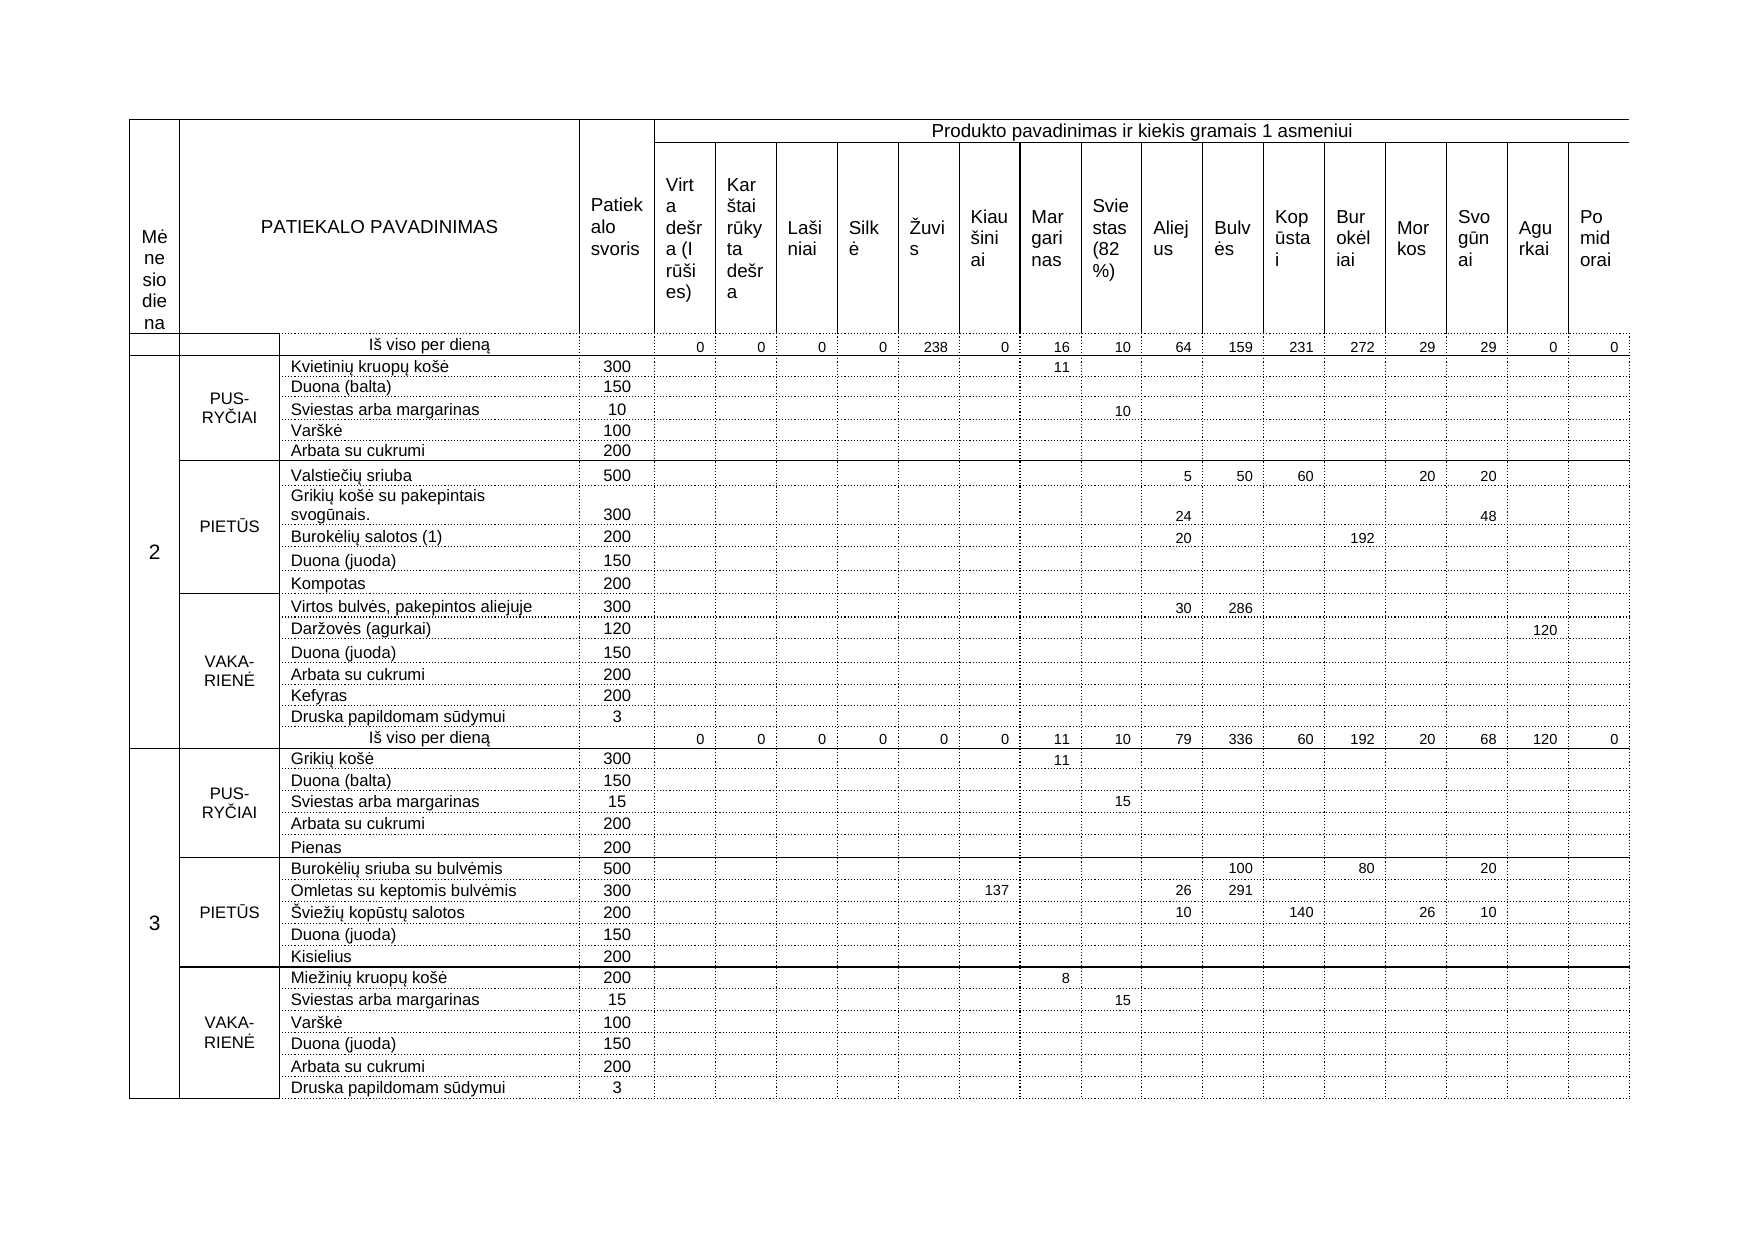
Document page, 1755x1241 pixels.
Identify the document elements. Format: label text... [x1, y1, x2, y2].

table_cell [654, 440, 715, 460]
table_cell 120 [1508, 726, 1568, 748]
table_cell [837, 768, 898, 790]
table_cell [776, 858, 837, 879]
table_cell [837, 858, 898, 879]
table_cell PUS- RYČIAI [180, 749, 279, 857]
table_cell [1142, 1076, 1203, 1098]
table_cell [1447, 945, 1507, 966]
table_cell 0 [776, 726, 837, 748]
table_header Produkto pavadinimas ir kiekis gramais 1 asmeniui [655, 120, 1629, 142]
table_cell 0 [654, 333, 715, 355]
table_cell [654, 546, 715, 569]
table_cell [1508, 1054, 1568, 1076]
table_cell [1325, 638, 1386, 662]
table_cell 80 [1325, 858, 1386, 879]
table_cell [898, 945, 959, 966]
table_cell [1386, 376, 1447, 396]
table_cell [1203, 1032, 1264, 1054]
table_cell [1386, 705, 1447, 726]
table_cell [1020, 768, 1081, 790]
table_cell [1325, 812, 1386, 833]
table_cell [1081, 419, 1142, 439]
table_cell [1142, 834, 1203, 857]
table_cell 29 [1447, 333, 1507, 355]
table_cell [1386, 768, 1447, 790]
table_cell [1020, 858, 1081, 879]
table_cell VAKA- RIENĖ [180, 594, 279, 748]
table_cell [837, 834, 898, 857]
table_cell [1203, 419, 1264, 439]
table_cell Daržovės (agurkai) [280, 616, 579, 638]
table_cell 500 [579, 461, 654, 485]
table_cell [1020, 1032, 1081, 1054]
table_cell [837, 376, 898, 396]
table_cell [180, 334, 279, 355]
table_cell [715, 749, 776, 768]
table_cell Žuvis [899, 143, 959, 333]
table_cell [1020, 945, 1081, 966]
table_cell [776, 356, 837, 376]
table_cell [654, 945, 715, 966]
table_cell [1203, 923, 1264, 944]
table_cell 10 [1081, 726, 1142, 748]
table_cell [1142, 684, 1203, 705]
table_cell [1386, 790, 1447, 812]
table_cell 10 [1447, 901, 1507, 923]
table_cell [1508, 812, 1568, 833]
table_cell 2 [130, 356, 179, 748]
table_cell PIETŪS [180, 858, 279, 966]
table_cell 26 [1386, 901, 1447, 923]
table_cell [776, 1076, 837, 1098]
table_cell [715, 638, 776, 662]
table_cell [776, 616, 837, 638]
table_cell 68 [1447, 726, 1507, 748]
table_cell [1569, 419, 1629, 439]
table_cell [1081, 834, 1142, 857]
table_cell [715, 485, 776, 524]
table_cell [1264, 524, 1325, 546]
table_cell [898, 662, 959, 683]
table_cell [1142, 356, 1203, 376]
table_cell [776, 705, 837, 726]
table_cell [1142, 968, 1203, 988]
table_cell 300 [579, 356, 654, 376]
table_cell [654, 923, 715, 944]
table_cell [1508, 570, 1568, 593]
table_cell [898, 485, 959, 524]
table_cell [1020, 988, 1081, 1010]
table_cell 200 [579, 834, 654, 857]
table_cell [1325, 396, 1386, 419]
table_cell 150 [579, 923, 654, 944]
table_cell [1020, 461, 1081, 485]
table_cell [837, 749, 898, 768]
table_cell [715, 968, 776, 988]
table_cell [1569, 968, 1629, 988]
table_cell [1142, 790, 1203, 812]
table_cell 200 [579, 440, 654, 460]
table_cell [1264, 923, 1325, 944]
table_cell [1264, 662, 1325, 683]
table_cell 20 [1386, 726, 1447, 748]
table_cell [1508, 524, 1568, 546]
table_cell [1142, 1010, 1203, 1032]
table_cell [1264, 790, 1325, 812]
table_cell [1325, 901, 1386, 923]
table_cell [1569, 1010, 1629, 1032]
table_cell [1081, 812, 1142, 833]
table_cell Arbata su cukrumi [280, 440, 579, 460]
table_cell 3 [579, 705, 654, 726]
table_cell [1081, 546, 1142, 569]
table_cell [837, 705, 898, 726]
table_cell [898, 356, 959, 376]
table_cell 0 [959, 333, 1020, 355]
table_cell 150 [579, 376, 654, 396]
table_cell [1203, 1010, 1264, 1032]
table_cell [898, 834, 959, 857]
table_cell [715, 396, 776, 419]
table_cell 11 [1020, 356, 1081, 376]
table_cell [1081, 768, 1142, 790]
table_cell [1264, 546, 1325, 569]
table_cell [1203, 684, 1264, 705]
table_cell Grikių košė su pakepintais svogūnais. [280, 485, 579, 524]
table_cell [1447, 593, 1507, 616]
table_cell [959, 440, 1020, 460]
table_cell [898, 879, 959, 901]
table_cell [1508, 419, 1568, 439]
table_cell [837, 356, 898, 376]
table_cell [1142, 945, 1203, 966]
table_cell [579, 726, 654, 748]
table_cell 10 [1142, 901, 1203, 923]
table_cell [1142, 923, 1203, 944]
table_cell 200 [579, 524, 654, 546]
table_cell Duona (juoda) [280, 923, 579, 944]
table_cell 159 [1203, 333, 1264, 355]
table_cell [715, 768, 776, 790]
table_cell [1203, 396, 1264, 419]
table_cell Pienas [280, 834, 579, 857]
table_cell [776, 768, 837, 790]
table_cell [1020, 616, 1081, 638]
table_cell [715, 440, 776, 460]
table_cell [1081, 1054, 1142, 1076]
table_cell [837, 968, 898, 988]
table_cell Kisielius [280, 945, 579, 966]
table_cell [1447, 968, 1507, 988]
table_cell [959, 461, 1020, 485]
table_cell [1569, 570, 1629, 593]
table_cell [898, 440, 959, 460]
table_header Patiekalo svoris [580, 120, 654, 333]
table_cell [1447, 524, 1507, 546]
table_cell [1508, 923, 1568, 944]
table_cell [1020, 901, 1081, 923]
table_cell 0 [1508, 333, 1568, 355]
table_cell Sviestas (82%) [1082, 143, 1141, 333]
table_cell Duona (juoda) [280, 1032, 579, 1054]
table_cell [1569, 1054, 1629, 1076]
table_cell [898, 923, 959, 944]
table_cell 300 [579, 485, 654, 524]
table_cell Burokėliai [1325, 143, 1385, 333]
table_cell [959, 356, 1020, 376]
table_cell [1081, 616, 1142, 638]
table_cell [654, 901, 715, 923]
table_cell [959, 593, 1020, 616]
table_cell [715, 419, 776, 439]
table_cell 100 [579, 419, 654, 439]
table_cell [1020, 546, 1081, 569]
table_cell [959, 419, 1020, 439]
table_cell [1203, 834, 1264, 857]
table_cell [1325, 662, 1386, 683]
table_cell [1020, 524, 1081, 546]
table_cell [776, 546, 837, 569]
table_cell 10 [1081, 396, 1142, 419]
table_cell 286 [1203, 593, 1264, 616]
table_cell [1508, 485, 1568, 524]
table_cell Virtos bulvės, pakepintos aliejuje [280, 593, 579, 616]
table_cell [1386, 662, 1447, 683]
table_cell Sviestas arba margarinas [280, 396, 579, 419]
table_cell [898, 638, 959, 662]
table_cell [1081, 901, 1142, 923]
table_cell 15 [1081, 988, 1142, 1010]
table_cell 15 [1081, 790, 1142, 812]
table_cell [1386, 684, 1447, 705]
table_cell [1508, 834, 1568, 857]
table_cell [1264, 485, 1325, 524]
table_cell [1020, 1010, 1081, 1032]
table_cell PUS- RYČIAI [180, 356, 279, 460]
table_cell [654, 879, 715, 901]
table_cell [1081, 570, 1142, 593]
table_cell [1081, 968, 1142, 988]
table_cell [1508, 662, 1568, 683]
table_cell [1569, 879, 1629, 901]
table_cell 200 [579, 662, 654, 683]
table_cell [1203, 749, 1264, 768]
table_cell 200 [579, 945, 654, 966]
table_cell Silkė [838, 143, 898, 333]
table_cell [898, 684, 959, 705]
table_cell [1386, 1054, 1447, 1076]
table_cell [1569, 524, 1629, 546]
table_cell 0 [837, 333, 898, 355]
table_cell [1203, 768, 1264, 790]
table_cell 300 [579, 593, 654, 616]
table_cell [1081, 638, 1142, 662]
table_cell Morkos [1386, 143, 1446, 333]
table_cell [837, 485, 898, 524]
table_cell [1508, 1010, 1568, 1032]
table_cell [1142, 440, 1203, 460]
table_cell [776, 879, 837, 901]
table_cell [1386, 834, 1447, 857]
table_cell [898, 901, 959, 923]
table_cell [1508, 1032, 1568, 1054]
table_cell 48 [1447, 485, 1507, 524]
table_cell [959, 834, 1020, 857]
table_cell [1264, 570, 1325, 593]
table_cell [1386, 419, 1447, 439]
table_cell [1020, 1054, 1081, 1076]
table_cell [898, 858, 959, 879]
table_cell [1203, 968, 1264, 988]
table_cell [1142, 419, 1203, 439]
table_cell [1325, 1032, 1386, 1054]
table_cell [715, 461, 776, 485]
table_cell [1569, 1032, 1629, 1054]
table_cell Kompotas [280, 570, 579, 593]
table_cell 192 [1325, 524, 1386, 546]
table_cell [776, 749, 837, 768]
table_cell [715, 662, 776, 683]
table_cell [1447, 396, 1507, 419]
table_cell [715, 570, 776, 593]
table_cell [1081, 440, 1142, 460]
table_cell [1508, 461, 1568, 485]
table_cell [959, 546, 1020, 569]
table_cell Druska papildomam sūdymui [280, 1076, 579, 1098]
table_cell [1203, 790, 1264, 812]
table_cell [898, 968, 959, 988]
table_cell Kefyras [280, 684, 579, 705]
table_cell [1020, 923, 1081, 944]
table_cell [1325, 923, 1386, 944]
table_cell [1020, 684, 1081, 705]
table_cell [1020, 790, 1081, 812]
table_cell Duona (juoda) [280, 638, 579, 662]
table_cell [1264, 749, 1325, 768]
table_cell 29 [1386, 333, 1447, 355]
table_cell 0 [959, 726, 1020, 748]
table_cell [1508, 440, 1568, 460]
table_cell 20 [1386, 461, 1447, 485]
table_cell [654, 684, 715, 705]
table_cell [898, 396, 959, 419]
table_cell [837, 638, 898, 662]
table_cell [959, 1032, 1020, 1054]
table_cell [1203, 524, 1264, 546]
table_cell Druska papildomam sūdymui [280, 705, 579, 726]
table_cell [1325, 461, 1386, 485]
table_cell [1203, 1076, 1264, 1098]
table_cell 15 [579, 988, 654, 1010]
table_cell 20 [1447, 461, 1507, 485]
table_cell [715, 376, 776, 396]
table_cell [776, 570, 837, 593]
table_cell [1325, 616, 1386, 638]
table_cell [898, 570, 959, 593]
table_cell [1508, 901, 1568, 923]
table_cell [1081, 858, 1142, 879]
table_cell [898, 1076, 959, 1098]
table_cell [654, 524, 715, 546]
table_cell [1569, 945, 1629, 966]
table_cell [1264, 1010, 1325, 1032]
table_cell [1508, 858, 1568, 879]
table_cell 0 [776, 333, 837, 355]
table_cell [1569, 440, 1629, 460]
table_cell [715, 879, 776, 901]
table_cell 120 [1508, 616, 1568, 638]
table_cell [1203, 945, 1264, 966]
table_cell 192 [1325, 726, 1386, 748]
table_cell [1569, 356, 1629, 376]
table_cell [1142, 705, 1203, 726]
table_cell [1508, 968, 1568, 988]
table_cell [1264, 419, 1325, 439]
table_cell 50 [1203, 461, 1264, 485]
table_cell [1264, 376, 1325, 396]
table_cell 11 [1020, 749, 1081, 768]
table_cell [654, 570, 715, 593]
table_cell Omletas su keptomis bulvėmis [280, 879, 579, 901]
table_cell [959, 396, 1020, 419]
table_cell [959, 945, 1020, 966]
table_cell [959, 1010, 1020, 1032]
table_cell [837, 440, 898, 460]
table_cell [1447, 684, 1507, 705]
table_cell [837, 1054, 898, 1076]
table_cell [837, 419, 898, 439]
table_cell [715, 945, 776, 966]
table_cell 0 [1569, 726, 1629, 748]
table_cell [776, 376, 837, 396]
table_cell [715, 616, 776, 638]
table_cell [1386, 879, 1447, 901]
table_cell [654, 485, 715, 524]
table_cell [837, 546, 898, 569]
table_cell Duona (balta) [280, 376, 579, 396]
table_cell [130, 334, 179, 355]
table_cell 300 [579, 749, 654, 768]
table_cell [959, 1076, 1020, 1098]
table_cell [776, 1032, 837, 1054]
table_cell [1020, 570, 1081, 593]
table_cell [1508, 790, 1568, 812]
table_cell [715, 1076, 776, 1098]
table_cell [1569, 485, 1629, 524]
table_cell [959, 858, 1020, 879]
table_cell [959, 1054, 1020, 1076]
table_cell [654, 638, 715, 662]
table_cell 200 [579, 684, 654, 705]
table_cell [1264, 834, 1325, 857]
table_cell Kiaušiniai [960, 143, 1019, 333]
table_cell [1386, 923, 1447, 944]
table_cell [1264, 768, 1325, 790]
table_cell [715, 705, 776, 726]
table_cell [959, 524, 1020, 546]
table_cell [1386, 988, 1447, 1010]
table_cell [654, 662, 715, 683]
table_cell 20 [1447, 858, 1507, 879]
table_cell [776, 593, 837, 616]
table_cell [654, 768, 715, 790]
table_cell [1386, 812, 1447, 833]
table_cell 11 [1020, 726, 1081, 748]
table_cell [959, 790, 1020, 812]
table_cell Duona (balta) [280, 768, 579, 790]
table_cell [715, 546, 776, 569]
table_cell [1508, 1076, 1568, 1098]
table_cell [898, 461, 959, 485]
table_cell [1203, 440, 1264, 460]
table_cell [654, 858, 715, 879]
table_cell [959, 684, 1020, 705]
table_cell [1081, 945, 1142, 966]
table_cell [1569, 768, 1629, 790]
table_cell [1447, 879, 1507, 901]
table_cell [776, 440, 837, 460]
table_cell [654, 988, 715, 1010]
table_cell [837, 524, 898, 546]
table_cell [1325, 1010, 1386, 1032]
table_cell [1508, 593, 1568, 616]
table_cell [1569, 616, 1629, 638]
table_cell Duona (juoda) [280, 546, 579, 569]
table_cell [1020, 419, 1081, 439]
table_cell [1203, 812, 1264, 833]
table_cell [1569, 858, 1629, 879]
table_cell [776, 901, 837, 923]
table_cell [1264, 684, 1325, 705]
table_cell [654, 616, 715, 638]
table_cell [1447, 376, 1507, 396]
table_cell [1508, 684, 1568, 705]
table_cell [1386, 1076, 1447, 1098]
table_cell Arbata su cukrumi [280, 1054, 579, 1076]
table_cell [959, 705, 1020, 726]
table_cell [1081, 485, 1142, 524]
table_cell 200 [579, 968, 654, 988]
table_cell [898, 768, 959, 790]
table_cell [715, 834, 776, 857]
table_cell [1386, 396, 1447, 419]
table_cell 79 [1142, 726, 1203, 748]
table_cell [1447, 768, 1507, 790]
table_cell [776, 812, 837, 833]
table_cell [1203, 485, 1264, 524]
table_cell [1142, 546, 1203, 569]
table_cell [1020, 705, 1081, 726]
table_cell [776, 485, 837, 524]
table_header PATIEKALO PAVADINIMAS [180, 120, 579, 333]
table_cell 8 [1020, 968, 1081, 988]
table_cell [1386, 485, 1447, 524]
table_cell [1447, 440, 1507, 460]
table_cell [654, 749, 715, 768]
table_cell 3 [130, 749, 179, 1098]
table_cell Miežinių kruopų košė [280, 968, 579, 988]
table_cell PIETŪS [180, 461, 279, 593]
table_cell Burokėlių salotos (1) [280, 524, 579, 546]
table_cell [1081, 1010, 1142, 1032]
table_cell [1264, 968, 1325, 988]
table_cell [1081, 356, 1142, 376]
table_cell [1264, 858, 1325, 879]
table_cell [898, 749, 959, 768]
table_cell [1508, 546, 1568, 569]
table_cell [654, 1032, 715, 1054]
table_cell 140 [1264, 901, 1325, 923]
table_cell [579, 333, 654, 355]
table_cell [1508, 945, 1568, 966]
table_cell [1142, 638, 1203, 662]
table_cell [1569, 749, 1629, 768]
table_cell [1325, 1054, 1386, 1076]
table_cell [1569, 1076, 1629, 1098]
table_cell Aliejus [1142, 143, 1202, 333]
table_cell [1264, 616, 1325, 638]
table_cell [837, 988, 898, 1010]
table_cell [1142, 616, 1203, 638]
table_cell [1447, 546, 1507, 569]
table_cell [1569, 988, 1629, 1010]
table_cell [1386, 858, 1447, 879]
table_cell [1203, 1054, 1264, 1076]
table_cell 10 [1081, 333, 1142, 355]
table_cell Pomidorai [1569, 143, 1629, 333]
table_cell Iš viso per dieną [280, 333, 579, 355]
table_cell [776, 524, 837, 546]
table_cell 0 [715, 726, 776, 748]
table_cell [776, 968, 837, 988]
table_cell [898, 546, 959, 569]
table_cell [1325, 546, 1386, 569]
table_cell [715, 1054, 776, 1076]
table_cell [1203, 638, 1264, 662]
table_cell [1325, 768, 1386, 790]
table_cell 0 [1569, 333, 1629, 355]
table_cell 5 [1142, 461, 1203, 485]
table_cell [959, 616, 1020, 638]
table_cell [1325, 485, 1386, 524]
table_cell [715, 923, 776, 944]
table_cell [1142, 376, 1203, 396]
table_cell [1020, 440, 1081, 460]
table_cell [1447, 834, 1507, 857]
table_cell [1325, 593, 1386, 616]
table_cell [776, 834, 837, 857]
table_cell [1508, 879, 1568, 901]
table_cell [1203, 570, 1264, 593]
table_cell [898, 616, 959, 638]
table_cell Sviestas arba margarinas [280, 988, 579, 1010]
table_cell [1569, 901, 1629, 923]
table_cell 60 [1264, 461, 1325, 485]
table_cell [715, 1032, 776, 1054]
table_cell 150 [579, 638, 654, 662]
table_cell [1447, 662, 1507, 683]
table_cell [1569, 376, 1629, 396]
table_cell Šviežių kopūstų salotos [280, 901, 579, 923]
table_cell [1569, 593, 1629, 616]
table_cell 500 [579, 858, 654, 879]
table_cell [1569, 396, 1629, 419]
table_cell [776, 1054, 837, 1076]
table_cell [1386, 968, 1447, 988]
table_cell [776, 790, 837, 812]
table_cell [1081, 749, 1142, 768]
table_cell 0 [898, 726, 959, 748]
table_cell [1508, 705, 1568, 726]
table_cell [1264, 396, 1325, 419]
table_cell [654, 356, 715, 376]
table_cell [715, 988, 776, 1010]
table_cell [1569, 684, 1629, 705]
table_header Mėnesio diena [130, 120, 179, 333]
table_cell [837, 1076, 898, 1098]
table_cell [1264, 356, 1325, 376]
table_cell [1020, 1076, 1081, 1098]
table_cell 272 [1325, 333, 1386, 355]
table_cell Varškė [280, 419, 579, 439]
table_cell [1508, 376, 1568, 396]
table_cell [1447, 1032, 1507, 1054]
table_cell Kvietinių kruopų košė [280, 356, 579, 376]
table_cell [1203, 901, 1264, 923]
table_cell [1386, 1032, 1447, 1054]
table_cell [959, 485, 1020, 524]
table_cell Iš viso per dieną [280, 726, 579, 748]
table_cell [1020, 834, 1081, 857]
table_cell [1142, 749, 1203, 768]
table_cell [1264, 1076, 1325, 1098]
table_cell [1142, 768, 1203, 790]
table_cell [1264, 705, 1325, 726]
table_cell [1325, 988, 1386, 1010]
table_cell [776, 419, 837, 439]
table_cell [1447, 419, 1507, 439]
table_cell [654, 968, 715, 988]
table_cell 291 [1203, 879, 1264, 901]
table_cell [959, 570, 1020, 593]
table_cell [898, 1032, 959, 1054]
table_cell [1447, 923, 1507, 944]
table_cell [1325, 790, 1386, 812]
table_cell [898, 593, 959, 616]
table_cell [1264, 1054, 1325, 1076]
table_cell [1264, 945, 1325, 966]
table_cell [715, 790, 776, 812]
table_cell [898, 705, 959, 726]
table_cell [1325, 968, 1386, 988]
table_cell Burokėlių sriuba su bulvėmis [280, 858, 579, 879]
table_cell [715, 1010, 776, 1032]
table_cell [898, 419, 959, 439]
table_cell [1386, 546, 1447, 569]
table_cell 150 [579, 768, 654, 790]
table_cell [1142, 1032, 1203, 1054]
table_cell 60 [1264, 726, 1325, 748]
table_cell [898, 988, 959, 1010]
table_cell [898, 376, 959, 396]
table_cell Varškė [280, 1010, 579, 1032]
table_cell [715, 858, 776, 879]
table_cell [1447, 616, 1507, 638]
table_cell Kopūstai [1264, 143, 1324, 333]
table_cell [1020, 638, 1081, 662]
table_cell [715, 901, 776, 923]
table_cell [1325, 834, 1386, 857]
table_cell [1142, 396, 1203, 419]
table_cell [837, 923, 898, 944]
table_cell 100 [579, 1010, 654, 1032]
table_cell [837, 879, 898, 901]
table_cell [1325, 945, 1386, 966]
table_cell Lašiniai [777, 143, 837, 333]
table_cell [1569, 638, 1629, 662]
table_cell [1569, 705, 1629, 726]
table_cell [1203, 356, 1264, 376]
table_cell [1264, 812, 1325, 833]
table_cell Sviestas arba margarinas [280, 790, 579, 812]
table_cell [776, 945, 837, 966]
table_cell [837, 812, 898, 833]
table_cell [1020, 662, 1081, 683]
table_cell [776, 638, 837, 662]
table_cell [776, 1010, 837, 1032]
table_cell [1203, 376, 1264, 396]
table_cell 0 [837, 726, 898, 748]
table_cell [1081, 923, 1142, 944]
table_cell 200 [579, 570, 654, 593]
table_cell [1325, 705, 1386, 726]
table_cell [654, 812, 715, 833]
table_cell [1325, 356, 1386, 376]
table_cell [654, 705, 715, 726]
table_cell [1325, 376, 1386, 396]
table_cell 336 [1203, 726, 1264, 748]
table_cell [959, 638, 1020, 662]
table_cell [1386, 356, 1447, 376]
table_cell [654, 396, 715, 419]
table_cell [1447, 812, 1507, 833]
table_cell [837, 790, 898, 812]
table_cell [1203, 662, 1264, 683]
table_cell [959, 768, 1020, 790]
table_cell [1203, 546, 1264, 569]
table_cell [1325, 570, 1386, 593]
table_cell [959, 923, 1020, 944]
table_cell [1142, 570, 1203, 593]
table_cell [1264, 638, 1325, 662]
table_cell [1081, 461, 1142, 485]
table_cell [837, 662, 898, 683]
table_cell [898, 524, 959, 546]
table_cell [1264, 879, 1325, 901]
table_cell [1020, 593, 1081, 616]
table_cell 24 [1142, 485, 1203, 524]
table_cell [898, 790, 959, 812]
table_cell [776, 396, 837, 419]
table_cell 3 [579, 1076, 654, 1098]
table_cell [1020, 485, 1081, 524]
table_cell [1142, 1054, 1203, 1076]
table_cell [1142, 812, 1203, 833]
table_cell [1508, 768, 1568, 790]
table_cell 150 [579, 546, 654, 569]
table_cell [959, 901, 1020, 923]
table_cell [1081, 1032, 1142, 1054]
table_cell 200 [579, 1054, 654, 1076]
table_cell 137 [959, 879, 1020, 901]
table_cell [1203, 705, 1264, 726]
table_cell [959, 968, 1020, 988]
table_cell [776, 461, 837, 485]
table_cell [898, 1054, 959, 1076]
table_cell [1386, 638, 1447, 662]
table_cell [1264, 440, 1325, 460]
table_cell [1142, 858, 1203, 879]
table_cell [1447, 790, 1507, 812]
table_cell 15 [579, 790, 654, 812]
table_cell Agurkai [1508, 143, 1568, 333]
table_cell [776, 923, 837, 944]
table_cell [837, 570, 898, 593]
table_cell [1081, 684, 1142, 705]
table_cell [776, 684, 837, 705]
table_cell [1508, 396, 1568, 419]
table_cell 150 [579, 1032, 654, 1054]
table_cell Virta dešra (I rūšies) [655, 143, 715, 333]
table_cell [959, 376, 1020, 396]
table_cell [1386, 593, 1447, 616]
table_cell [654, 419, 715, 439]
table_cell [1447, 1054, 1507, 1076]
table_cell [1386, 945, 1447, 966]
table_cell [1508, 988, 1568, 1010]
table_cell Arbata su cukrumi [280, 662, 579, 683]
table_cell [1569, 923, 1629, 944]
table_cell 10 [579, 396, 654, 419]
table_cell [1569, 546, 1629, 569]
table_cell [654, 834, 715, 857]
table_cell 200 [579, 901, 654, 923]
table_cell [1081, 705, 1142, 726]
table_cell [715, 593, 776, 616]
table_cell [1508, 638, 1568, 662]
table_cell [1203, 988, 1264, 1010]
table_cell [837, 461, 898, 485]
table_cell 64 [1142, 333, 1203, 355]
table_cell [1386, 440, 1447, 460]
table_cell [654, 376, 715, 396]
table_cell 300 [579, 879, 654, 901]
table_cell [1569, 662, 1629, 683]
table_cell [837, 616, 898, 638]
table_cell [715, 524, 776, 546]
table_cell [1447, 638, 1507, 662]
table_cell [1447, 1010, 1507, 1032]
table_cell [1264, 593, 1325, 616]
table_cell [1447, 570, 1507, 593]
table_cell [837, 593, 898, 616]
table_cell [654, 790, 715, 812]
table_cell VAKA- RIENĖ [180, 968, 279, 1098]
table_cell [1020, 376, 1081, 396]
table_cell [837, 1010, 898, 1032]
table_cell [1020, 812, 1081, 833]
table_cell Arbata su cukrumi [280, 812, 579, 833]
table_cell [1447, 356, 1507, 376]
table_cell Karštai rūkyta dešra [716, 143, 776, 333]
table_cell [1569, 812, 1629, 833]
table_cell [1447, 705, 1507, 726]
table_cell Grikių košė [280, 749, 579, 768]
table_cell [837, 945, 898, 966]
table_cell [1325, 440, 1386, 460]
table_cell Valstiečių sriuba [280, 461, 579, 485]
table_cell [654, 1076, 715, 1098]
table_cell [837, 901, 898, 923]
table_cell 200 [579, 812, 654, 833]
table_cell [1508, 356, 1568, 376]
table_cell [1325, 419, 1386, 439]
table_cell [654, 1010, 715, 1032]
table_cell Margarinas [1021, 143, 1081, 333]
table_cell [898, 812, 959, 833]
table_cell [1447, 988, 1507, 1010]
table_cell [715, 812, 776, 833]
table_cell [1081, 879, 1142, 901]
table_cell [776, 988, 837, 1010]
table_cell 30 [1142, 593, 1203, 616]
table_cell [1142, 988, 1203, 1010]
table_cell [1386, 570, 1447, 593]
table_cell [1569, 461, 1629, 485]
table_cell [1447, 749, 1507, 768]
table_cell 231 [1264, 333, 1325, 355]
table_cell [776, 662, 837, 683]
table_cell [1081, 524, 1142, 546]
table_cell [1203, 616, 1264, 638]
table_cell [715, 356, 776, 376]
table_cell [1508, 749, 1568, 768]
table_cell [1325, 684, 1386, 705]
table_cell 16 [1020, 333, 1081, 355]
table_cell [1386, 749, 1447, 768]
table_cell [1264, 1032, 1325, 1054]
table_cell [837, 396, 898, 419]
table_cell [1569, 834, 1629, 857]
table_cell [1081, 593, 1142, 616]
table_cell 238 [898, 333, 959, 355]
table_cell [1386, 524, 1447, 546]
table_cell [654, 461, 715, 485]
table_cell 0 [715, 333, 776, 355]
table_cell [898, 1010, 959, 1032]
table_cell [1325, 749, 1386, 768]
table_cell [837, 1032, 898, 1054]
table_cell [1386, 1010, 1447, 1032]
table_cell [959, 812, 1020, 833]
table_cell [959, 988, 1020, 1010]
table_cell [1325, 879, 1386, 901]
table_cell [1081, 376, 1142, 396]
table_cell [1020, 396, 1081, 419]
table_cell [1386, 616, 1447, 638]
table_cell 100 [1203, 858, 1264, 879]
table_cell [959, 662, 1020, 683]
table_cell [1142, 662, 1203, 683]
table_cell [1081, 662, 1142, 683]
table_cell 26 [1142, 879, 1203, 901]
table_cell [1325, 1076, 1386, 1098]
table_cell [1447, 1076, 1507, 1098]
table_cell [1264, 988, 1325, 1010]
table_cell 20 [1142, 524, 1203, 546]
table_cell [1081, 1076, 1142, 1098]
table_cell [837, 684, 898, 705]
table_cell [654, 593, 715, 616]
table_cell Svogūnai [1447, 143, 1507, 333]
table_cell [654, 1054, 715, 1076]
table_cell [1020, 879, 1081, 901]
table_cell [715, 684, 776, 705]
table_cell 0 [654, 726, 715, 748]
table_cell [1569, 790, 1629, 812]
table_cell 120 [579, 616, 654, 638]
table_cell [959, 749, 1020, 768]
table_cell Bulvės [1203, 143, 1263, 333]
